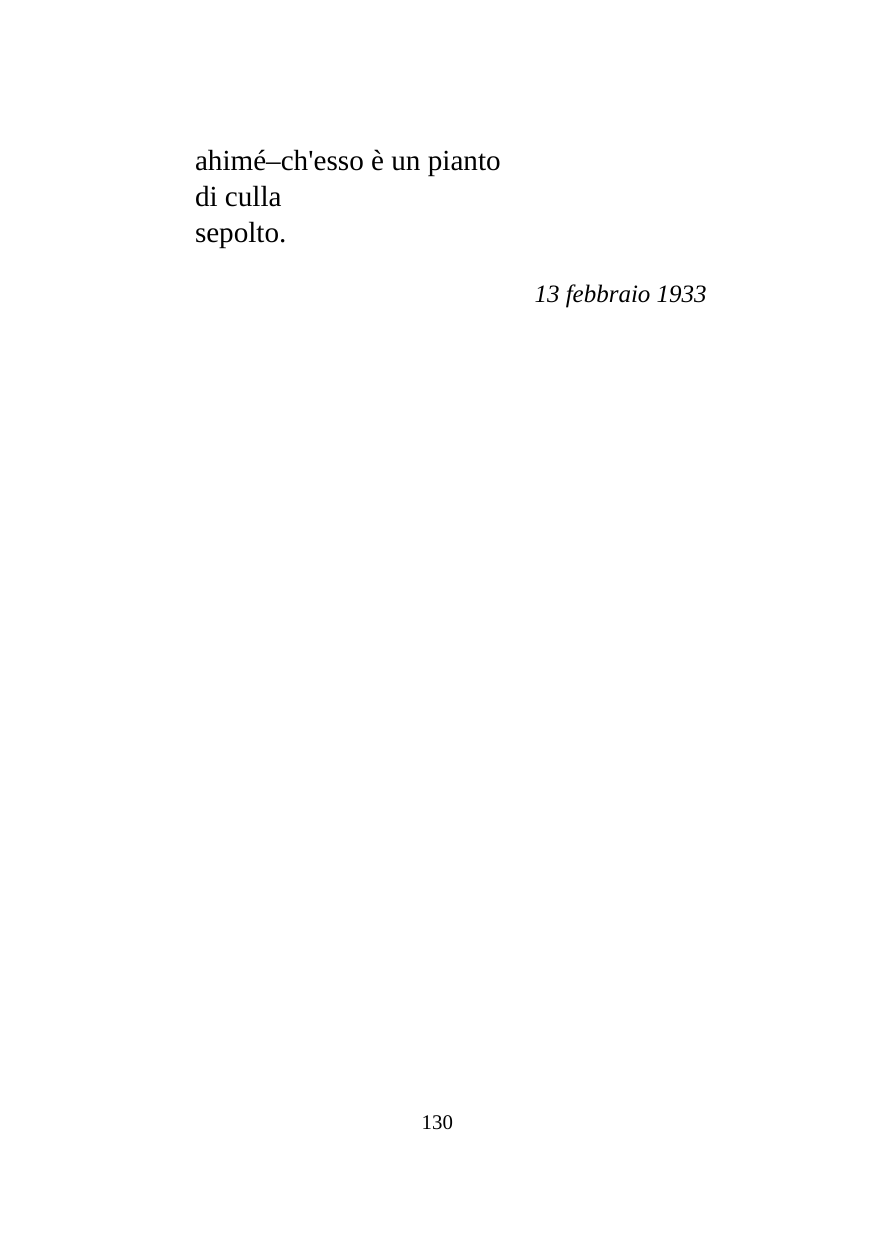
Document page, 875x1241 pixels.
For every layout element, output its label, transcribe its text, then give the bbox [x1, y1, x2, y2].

text sepolto. [195, 216, 768, 249]
text di culla [195, 179, 768, 213]
text ahimé–ch'esso è un pianto [195, 143, 768, 176]
text 13 febbraio 1933 [106, 279, 709, 307]
